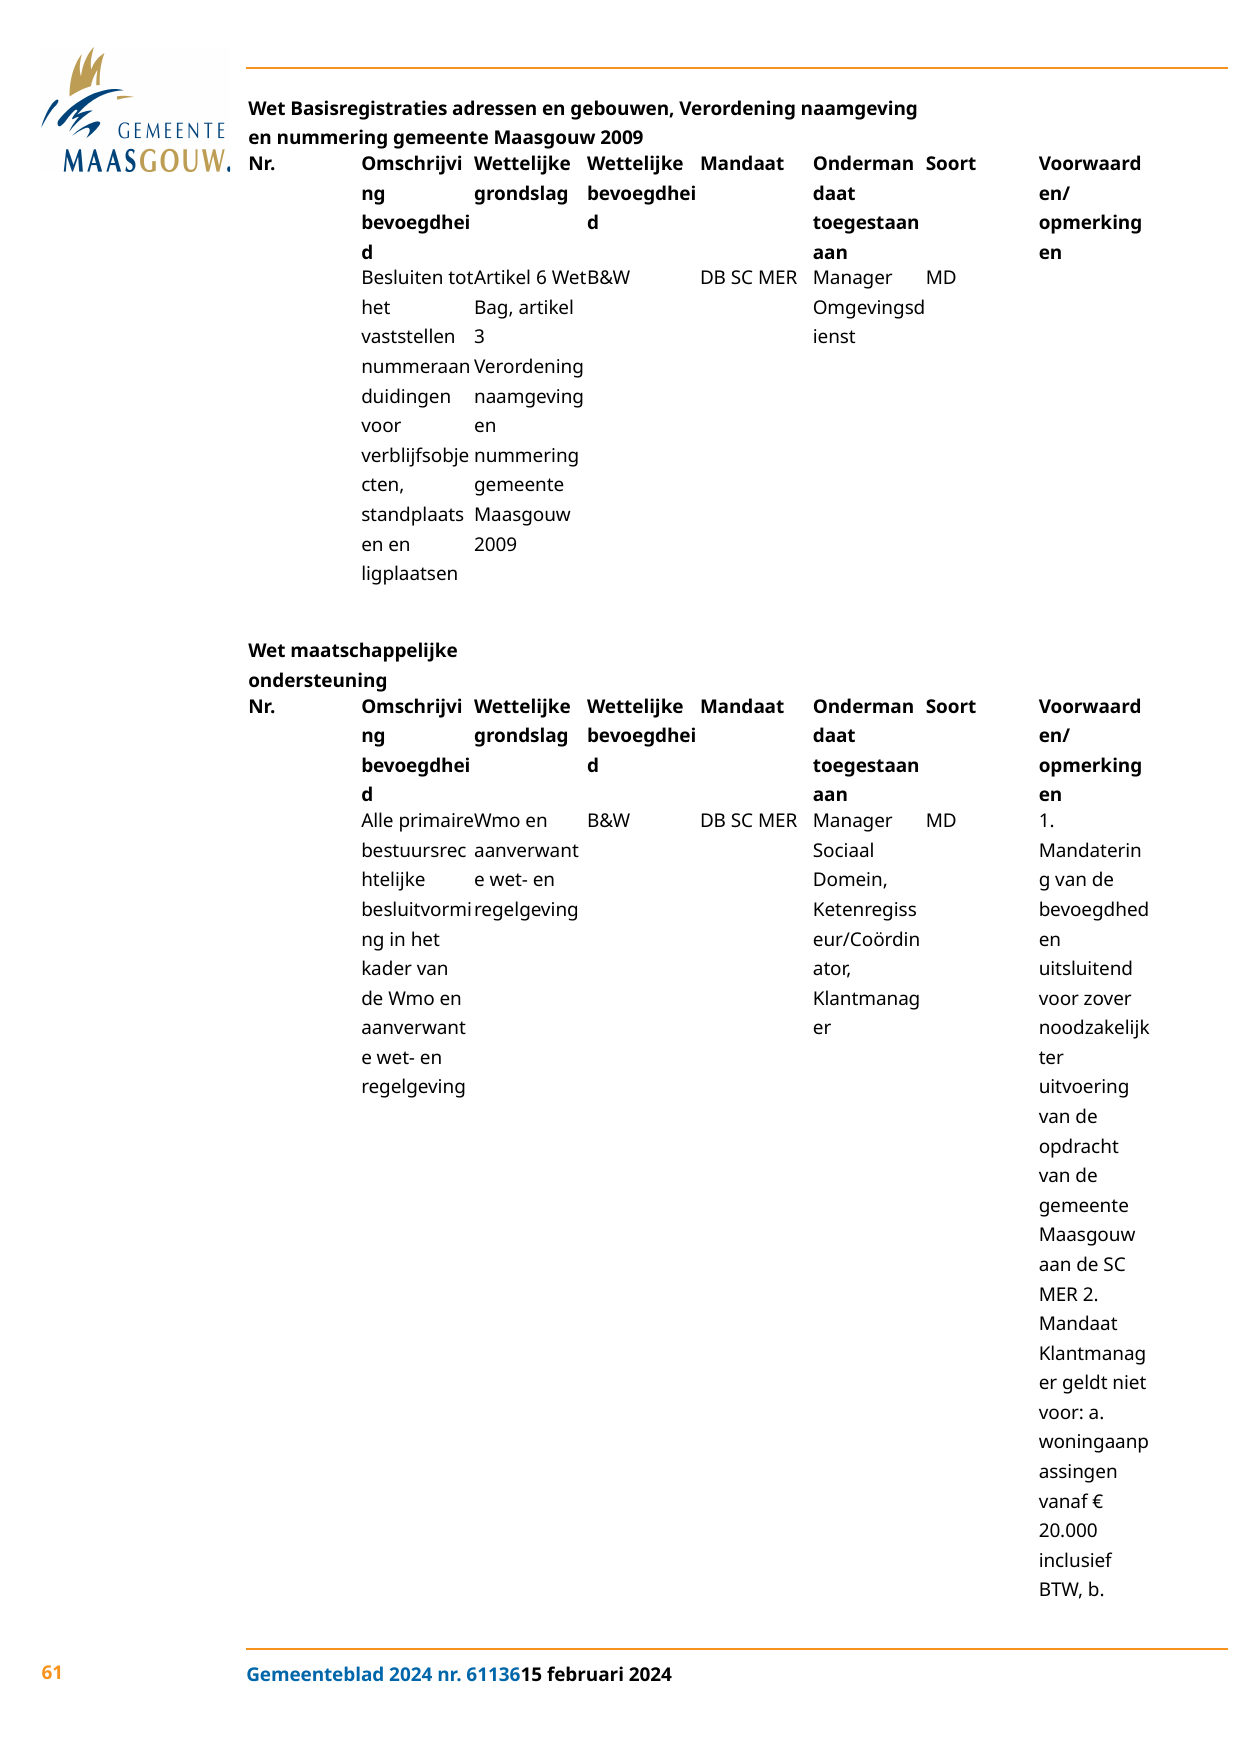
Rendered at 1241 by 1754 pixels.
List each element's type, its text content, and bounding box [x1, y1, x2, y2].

table_cell Artikel 6 Wet Bag, artikel 3 Verordening naamgeving en nummering gemeente Maasgouw 2009 [474, 265, 587, 586]
table_cell Omschrijving bevoegdheid [361, 693, 474, 807]
table_cell [700, 612, 813, 638]
table_cell DB SC MER [700, 265, 813, 586]
table_cell [926, 95, 1038, 150]
table_cell Soort [926, 150, 1038, 264]
picture [41, 47, 231, 172]
table_cell [926, 638, 1038, 693]
table_cell [361, 586, 474, 612]
table_cell 1. Mandatering van de bevoegdheden uitsluitend voor zover noodzakelijk ter uitvoering van de opdracht van de gemeente Maasgouw aan de SC MER 2. Mandaat Klantmanager geldt niet voor: a. woningaanpassingen vanaf € 20.000 inclusief BTW, b. [1039, 808, 1152, 1602]
table_cell DB SC MER [700, 808, 813, 1602]
table_cell [813, 586, 926, 612]
table_cell [587, 586, 700, 612]
table_cell Wettelijke grondslag [474, 150, 587, 264]
table_cell Voorwaarden/opmerkingen [1039, 693, 1152, 807]
table_cell [474, 586, 587, 612]
table_cell [1039, 95, 1152, 150]
table_cell Omschrijving bevoegdheid [361, 150, 474, 264]
table_cell [813, 612, 926, 638]
table_cell [1039, 586, 1152, 612]
table_cell MD [926, 265, 1038, 586]
table_cell Mandaat [700, 693, 813, 807]
table_cell Manager Sociaal Domein, Ketenregisseur/Coördinator, Klantmanager [813, 808, 926, 1602]
table_cell [700, 586, 813, 612]
table_cell Besluiten tot het vaststellen nummeraanduidingen voor verblijfsobjecten, standplaatsen en ligplaatsen [361, 265, 474, 586]
table_cell Wettelijke bevoegdheid [587, 150, 700, 264]
table_cell [700, 638, 813, 693]
table_cell [361, 612, 474, 638]
table_cell Ondermandaat toegestaan aan [813, 150, 926, 264]
table_cell Voorwaarden/opmerkingen [1039, 150, 1152, 264]
table_cell Wmo en aanverwante wet- en regelgeving [474, 808, 587, 1602]
table_cell [248, 808, 361, 1602]
table_cell [474, 638, 587, 693]
table_cell Alle primaire bestuursrechtelijke besluitvorming in het kader van de Wmo en aanverwante wet- en regelgeving [361, 808, 474, 1602]
table_cell [248, 612, 361, 638]
table_cell Nr. [248, 693, 361, 807]
table_cell Nr. [248, 150, 361, 264]
table_cell [248, 586, 361, 612]
table_cell [1039, 265, 1152, 586]
table_cell Manager Omgevingsdienst [813, 265, 926, 586]
table_cell [587, 638, 700, 693]
table_cell [926, 612, 1038, 638]
table_cell [1039, 638, 1152, 693]
table_cell B&W [587, 808, 700, 1602]
table_cell Wettelijke grondslag [474, 693, 587, 807]
table_cell MD [926, 808, 1038, 1602]
table_cell [813, 638, 926, 693]
table_cell Mandaat [700, 150, 813, 264]
table_cell [1039, 612, 1152, 638]
table_cell [926, 586, 1038, 612]
table_cell [474, 612, 587, 638]
table_cell Wet Basisregistraties adressen en gebouwen, Verordening naamgeving en nummering gemeente Maasgouw 2009 [248, 95, 926, 150]
table_cell [587, 612, 700, 638]
table_cell Wet maatschappelijke ondersteuning [248, 638, 474, 693]
table_cell Soort [926, 693, 1038, 807]
table_cell Ondermandaat toegestaan aan [813, 693, 926, 807]
table_cell Wettelijke bevoegdheid [587, 693, 700, 807]
table_cell [248, 265, 361, 586]
table_cell B&W [587, 265, 700, 586]
